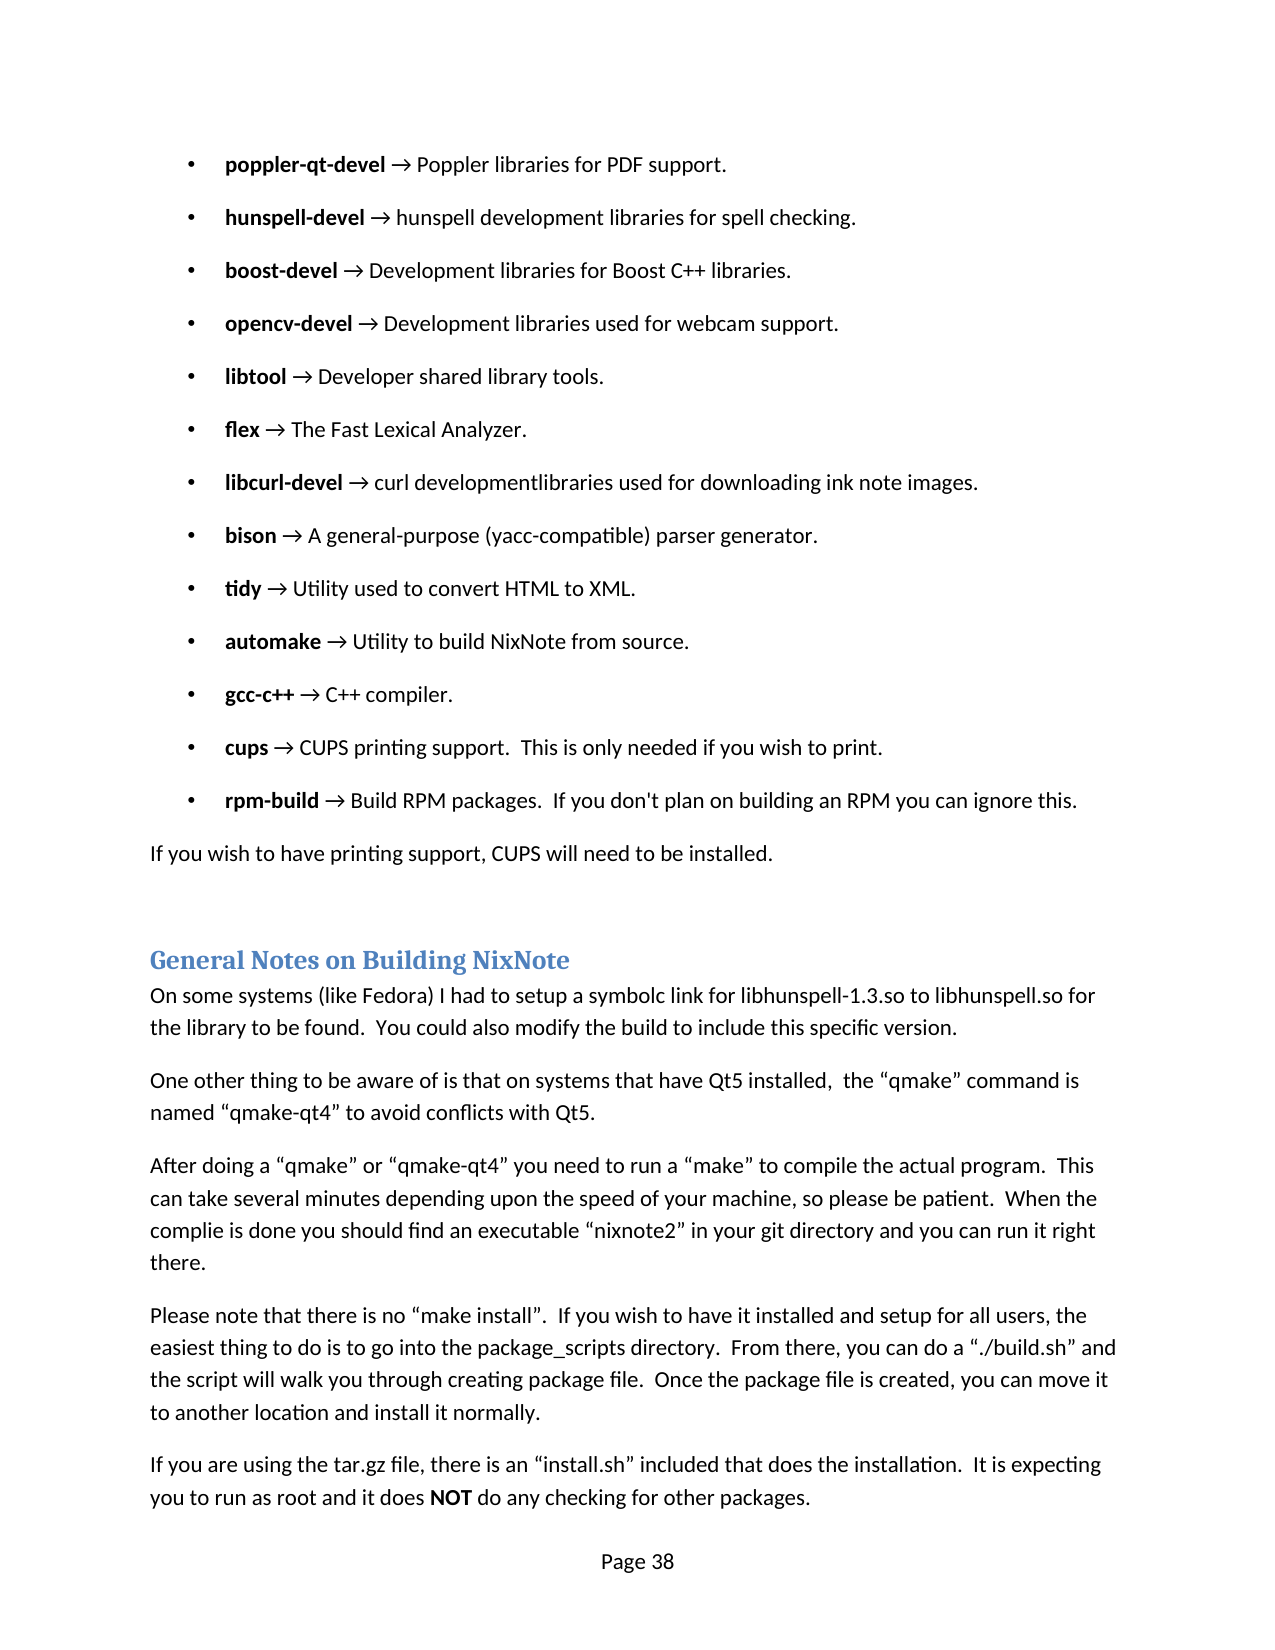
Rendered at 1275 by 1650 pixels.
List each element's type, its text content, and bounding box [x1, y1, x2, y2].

list tidy → Utility used to convert HTML to XML. [187, 574, 1125, 602]
list automake → Utility to build NixNote from source. [187, 627, 1125, 655]
list gcc-c++ → C++ compiler. [187, 680, 1125, 708]
list hunspell-devel → hunspell development libraries for spell checking. [187, 203, 1125, 231]
list libtool → Developer shared library tools. [187, 362, 1125, 390]
list opencv-devel → Development libraries used for webcam support. [187, 309, 1125, 337]
list bison → A general-purpose (yacc-compatible) parser generator. [187, 521, 1125, 549]
list cups → CUPS printing support. This is only needed if you wish to print. [187, 733, 1125, 761]
subtitle General Notes on Building NixNote [150, 945, 1125, 976]
list boost-devel → Development libraries for Boost C++ libraries. [187, 256, 1125, 284]
text Please note that there is no “make install”. If you wish to have it installed and setup for all users, the easiest thing to do is to go into the package_scripts directory. From there, you can do a “./build.sh” and the script will walk you through creating package file. Once the package file is created, you can move it to another location and install it normally. [150, 1301, 1125, 1426]
text If you wish to have printing support, CUPS will need to be installed. [150, 839, 1125, 867]
list poppler-qt-devel → Poppler libraries for PDF support. [187, 150, 1125, 178]
list flex → The Fast Lexical Analyzer. [187, 415, 1125, 443]
list libcurl-devel → curl developmentlibraries used for downloading ink note images. [187, 468, 1125, 496]
text On some systems (like Fedora) I had to setup a symbolc link for libhunspell-1.3.so to libhunspell.so for the library to be found. You could also modify the build to include this specific version. [150, 981, 1125, 1041]
list rpm-build → Build RPM packages. If you don't plan on building an RPM you can ignore this. [187, 786, 1125, 814]
text If you are using the tar.gz file, there is an “install.sh” included that does the installation. It is expecting you to run as root and it does NOT do any checking for other packages. [150, 1451, 1125, 1511]
text One other thing to be aware of is that on systems that have Qt5 installed, the “qmake” command is named “qmake-qt4” to avoid conflicts with Qt5. [150, 1066, 1125, 1126]
text After doing a “qmake” or “qmake-qt4” you need to run a “make” to compile the actual program. This can take several minutes depending upon the speed of your machine, so please be patient. When the complie is done you should find an executable “nixnote2” in your git directory and you can run it right there. [150, 1151, 1125, 1276]
